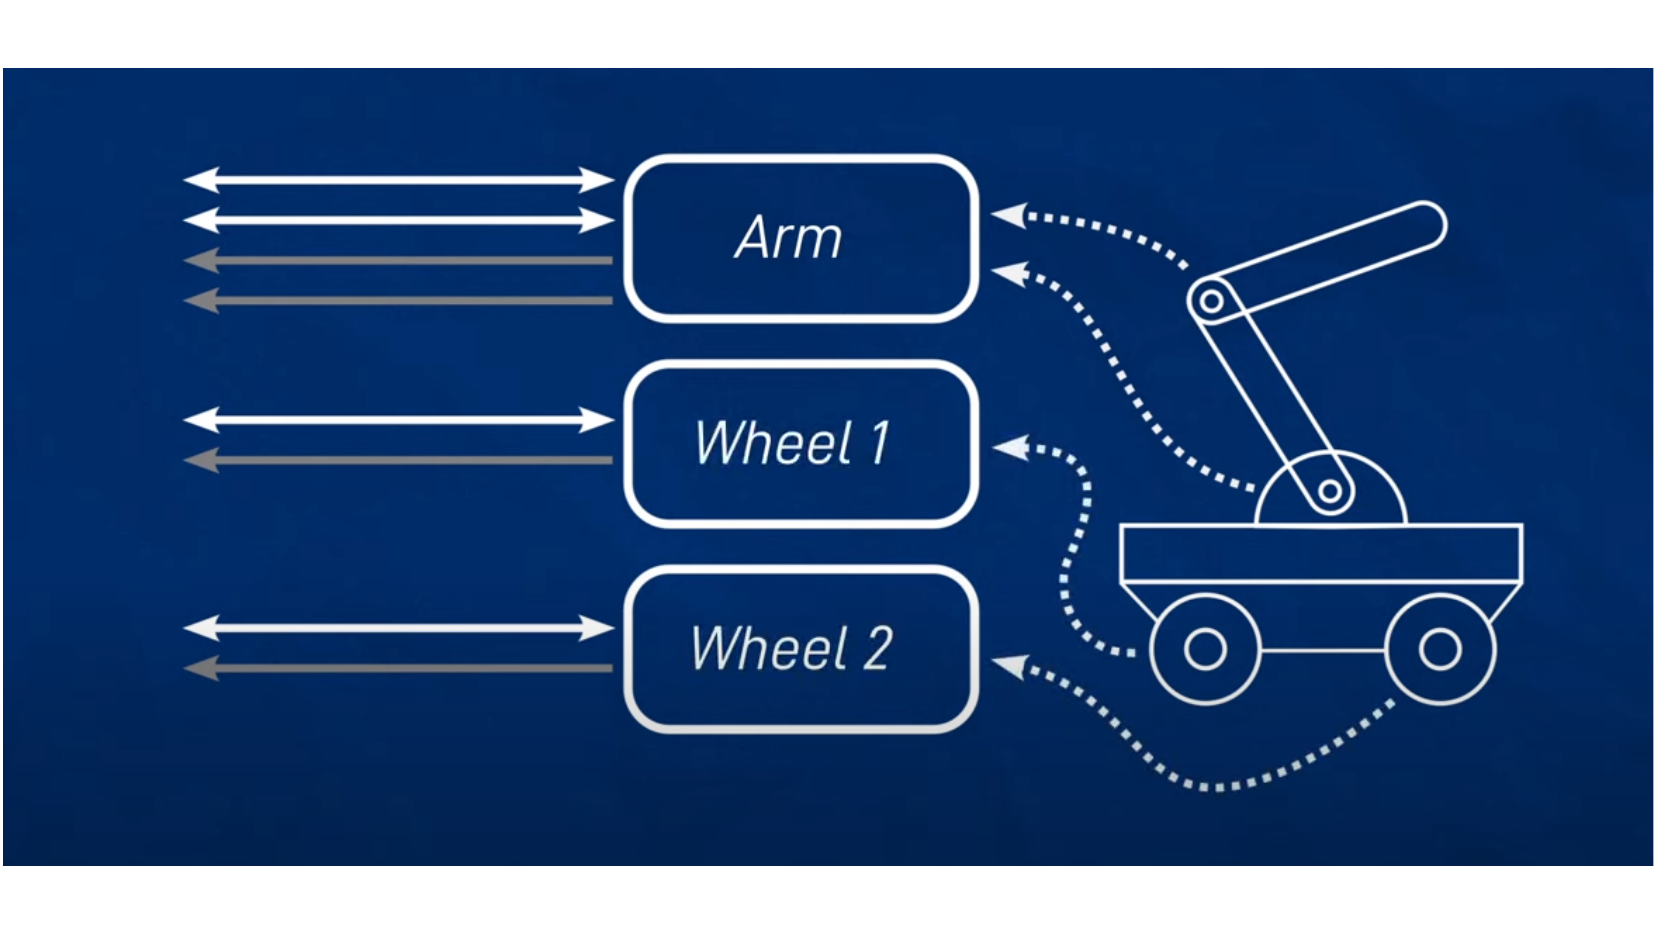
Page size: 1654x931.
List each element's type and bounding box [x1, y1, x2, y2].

picture [3, 68, 1654, 866]
